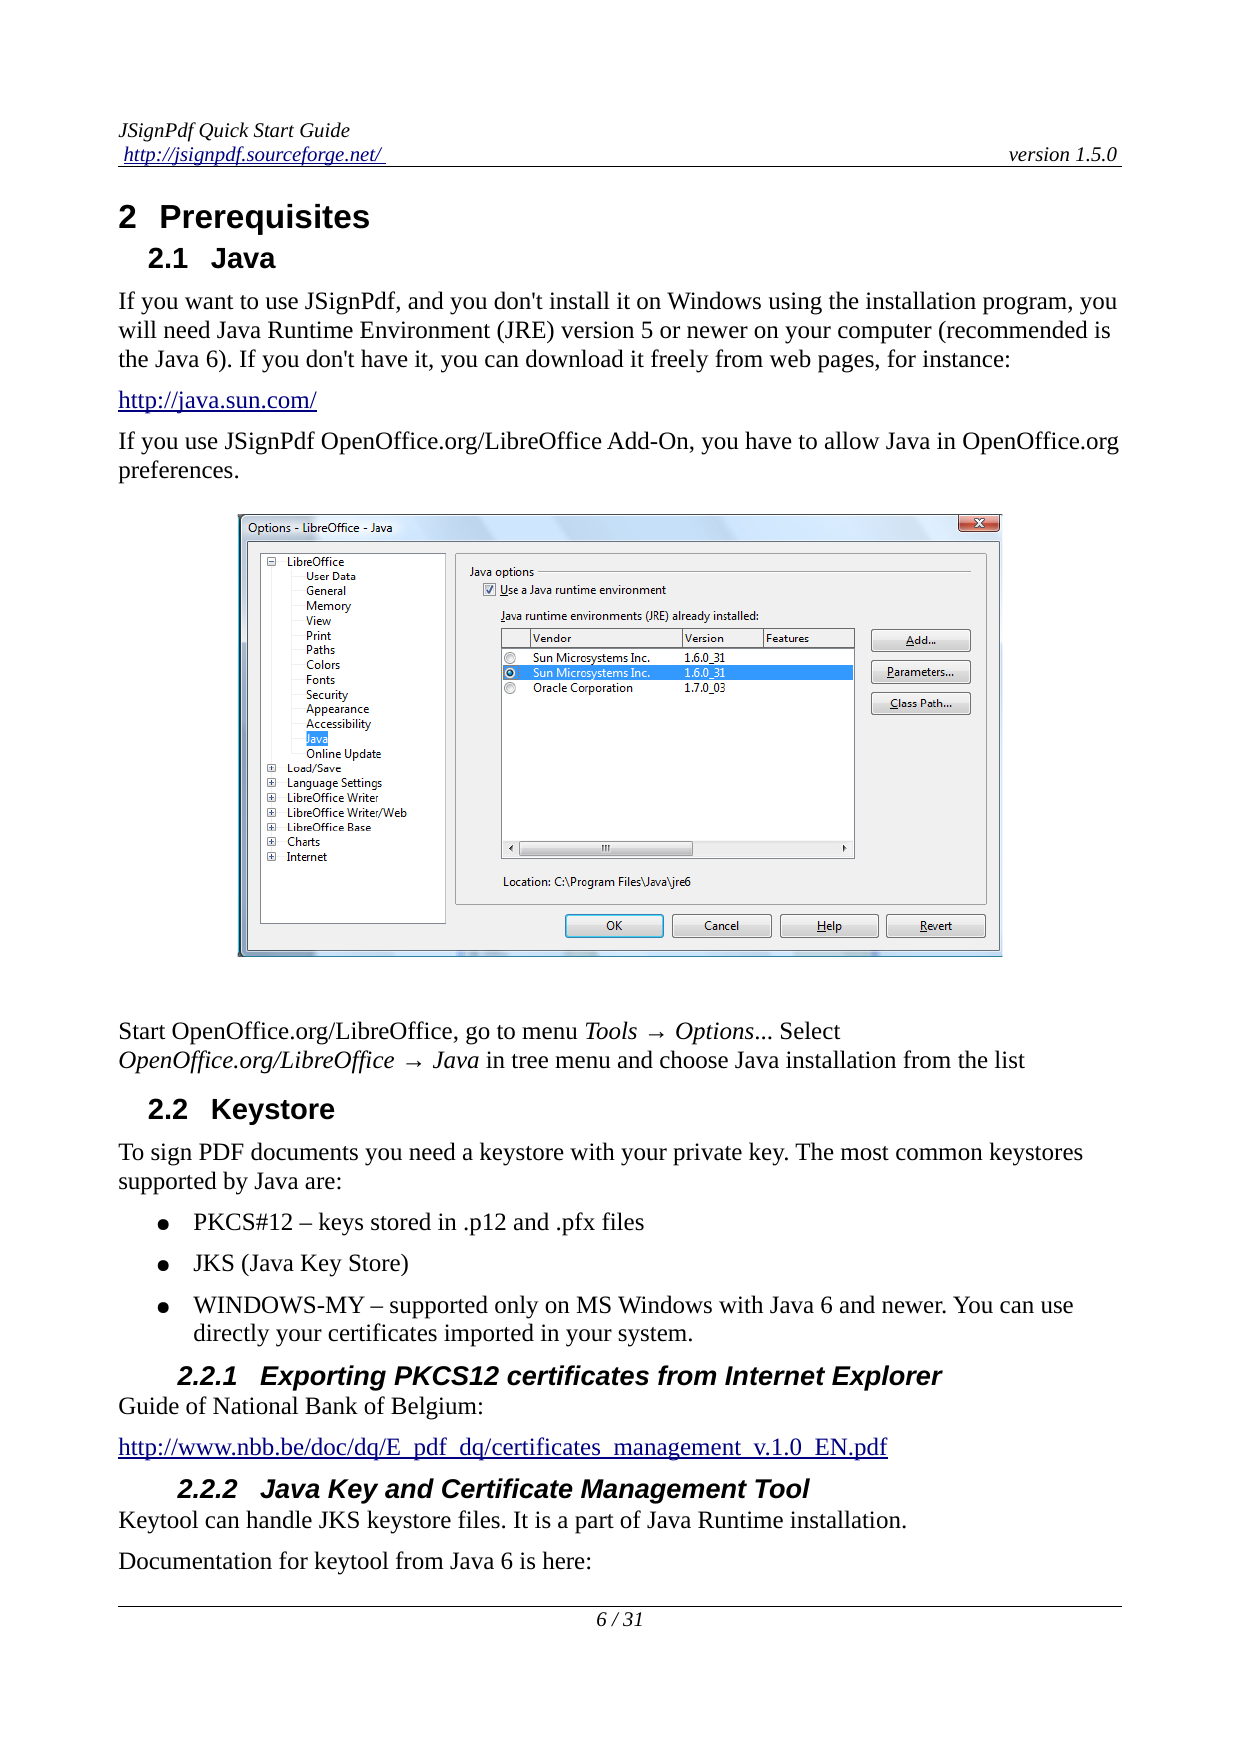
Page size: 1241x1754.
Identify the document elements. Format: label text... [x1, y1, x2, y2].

text Keytool can handle JKS keystore files. It is a part of Java Runtime installation. [118, 1505, 1122, 1533]
text Documentation for keytool from Java 6 is here: [118, 1546, 1122, 1575]
subtitle Prerequisites [118, 197, 1122, 235]
text http://www.nbb.be/doc/dq/E_pdf_dq/certificates_management_v.1.0_EN.pdf [118, 1432, 1122, 1461]
list PKCS#12 – keys stored in .p12 and .pfx files [156, 1207, 1122, 1236]
text If you want to use JSignPdf, and you don't install it on Windows using the installation program, you will need Java Runtime Environment (JRE) version 5 or newer on your computer (recommended is the Java 6). If you don't have it, you can download it freely from web pages, for instance: [118, 286, 1122, 373]
subtitle Java Key and Certificate Management Tool [177, 1473, 1122, 1505]
text http://java.sun.com/ [118, 385, 1122, 414]
text To sign PDF documents you need a keystore with your private key. The most common keystores supported by Java are: [118, 1137, 1122, 1195]
subtitle Keystore [148, 1092, 1116, 1126]
subtitle Exporting PKCS12 certificates from Internet Explorer [177, 1360, 1122, 1391]
text Start OpenOffice.org/LibreOffice, go to menu Tools → Options... Select OpenOffice.org/LibreOffice → Java in tree menu and choose Java installation from the list [118, 1016, 1122, 1073]
list JKS (Java Key Store) [156, 1248, 1122, 1277]
text Guide of National Bank of Belgium: [118, 1391, 1122, 1420]
text If you use JSignPdf OpenOffice.org/LibreOffice Add-On, you have to allow Java in OpenOffice.org preferences. [118, 426, 1122, 484]
list WINDOWS-MY – supported only on MS Windows with Java 6 and newer. You can use directly your certificates imported in your system. [156, 1290, 1122, 1347]
subtitle Java [148, 241, 1116, 275]
picture [237, 514, 1003, 957]
